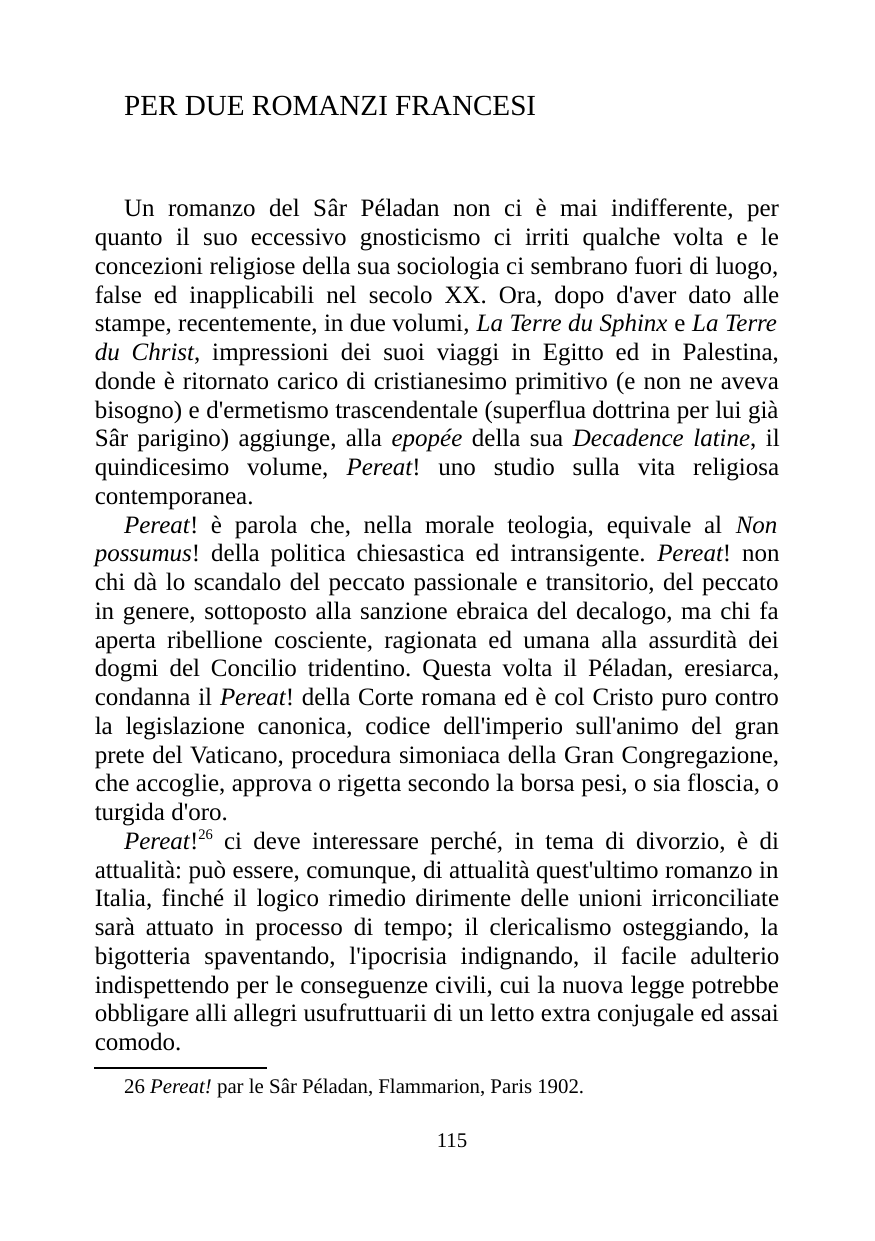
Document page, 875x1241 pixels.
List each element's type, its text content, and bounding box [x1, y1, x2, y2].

subtitle PER DUE ROMANZI FRANCESI [124, 88, 779, 122]
text Un romanzo del Sâr Péladan non ci è mai indifferente, per quanto il suo eccessivo gnosticismo ci irriti qualche volta e le concezioni religiose della sua sociologia ci sembrano fuori di luogo, false ed inapplicabili nel secolo XX. Ora, dopo d'aver dato alle stampe, recentemente, in due volumi, La Terre du Sphinx e La Terre du Christ, impressioni dei suoi viaggi in Egitto ed in Palestina, donde è ritornato carico di cristianesimo primitivo (e non ne aveva bisogno) e d'ermetismo trascendentale (superflua dottrina per lui già Sâr parigino) aggiunge, alla epopée della sua Decadence latine, il quindicesimo volume, Pereat! uno studio sulla vita religiosa contemporanea. [94, 193, 779, 510]
text Pereat! è parola che, nella morale teologia, equivale al Non possumus! della politica chiesastica ed intransigente. Pereat! non chi dà lo scandalo del peccato passionale e transitorio, del peccato in genere, sottoposto alla sanzione ebraica del decalogo, ma chi fa aperta ribellione cosciente, ragionata ed umana alla assurdità dei dogmi del Concilio tridentino. Questa volta il Péladan, eresiarca, condanna il Pereat! della Corte romana ed è col Cristo puro contro la legislazione canonica, codice dell'imperio sull'animo del gran prete del Vaticano, procedura simoniaca della Gran Congregazione, che accoglie, approva o rigetta secondo la borsa pesi, o sia floscia, o turgida d'oro. [94, 510, 779, 826]
text Pereat! par le Sâr Péladan, Flammarion, Paris 1902. [94, 1074, 779, 1098]
text Pereat! ci deve interessare perché, in tema di divorzio, è di attualità: può essere, comunque, di attualità quest'ultimo romanzo in Italia, finché il logico rimedio dirimente delle unioni irriconciliate sarà attuato in processo di tempo; il clericalismo osteggiando, la bigotteria spaventando, l'ipocrisia indignando, il facile adulterio indispettendo per le conseguenze civili, cui la nuova legge potrebbe obbligare alli allegri usufruttuarii di un letto extra conjugale ed assai comodo. [94, 826, 779, 1056]
